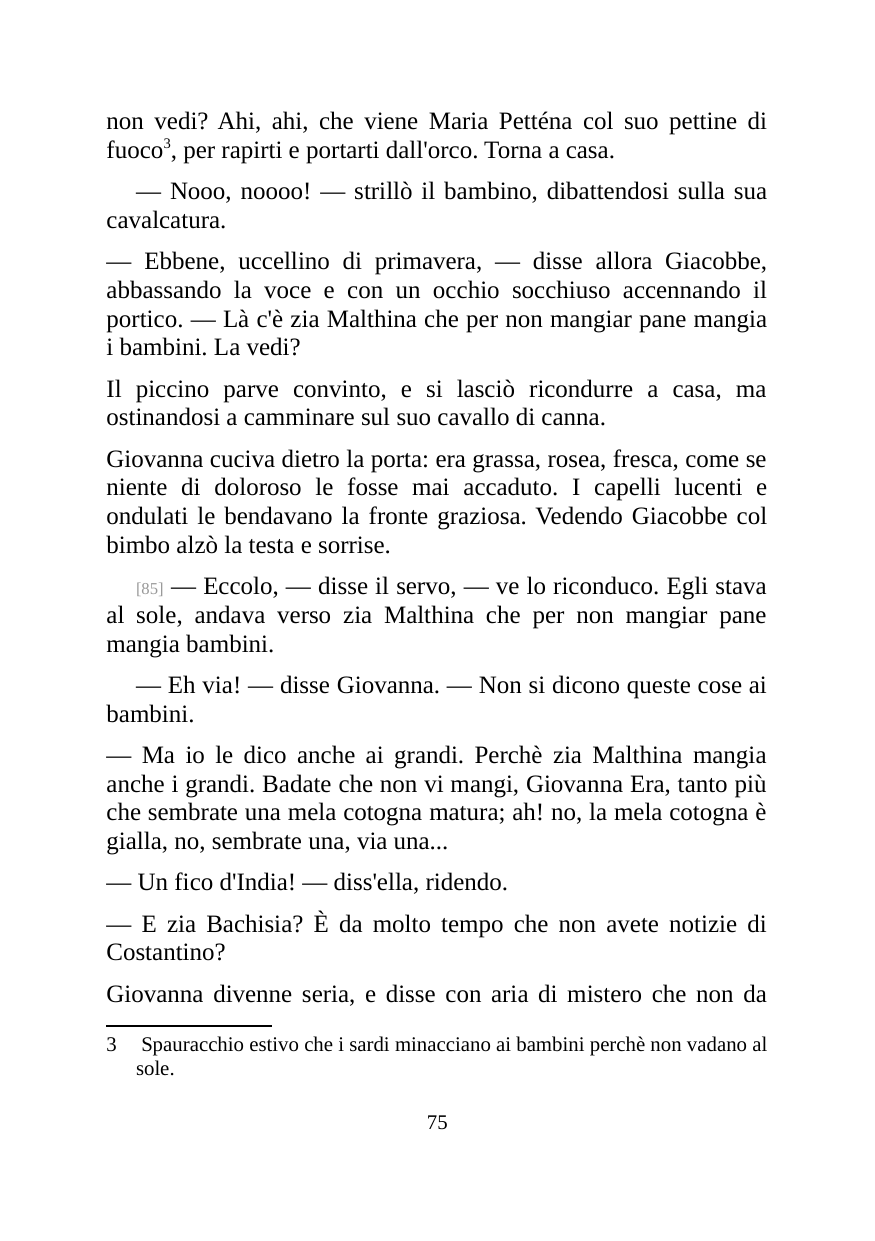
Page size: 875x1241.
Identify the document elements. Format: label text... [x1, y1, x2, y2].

text non vedi? Ahi, ahi, che viene Maria Petténa col suo pettine di fuoco, per rapirti e portarti dall'orco. Torna a casa. [106, 106, 768, 164]
text Giovanna cuciva dietro la porta: era grassa, rosea, fresca, come se niente di doloroso le fosse mai accaduto. I capelli lucenti e ondulati le bendavano la fronte graziosa. Vedendo Giacobbe col bimbo alzò la testa e sorrise. [106, 444, 768, 559]
text Giovanna divenne seria, e disse con aria di mistero che non da [106, 979, 768, 1007]
text ― Nooo, noooo! ― strillò il bambino, dibattendosi sulla sua cavalcatura. [106, 176, 768, 234]
text ― Un fico d'India! ― diss'ella, ridendo. [106, 867, 768, 896]
text ― E zia Bachisia? È da molto tempo che non avete notizie di Costantino? [106, 909, 768, 966]
text Spauracchio estivo che i sardi minacciano ai bambini perchè non vadano al sole. [106, 1032, 768, 1080]
text [85] ― Eccolo, ― disse il servo, ― ve lo riconduco. Egli stava al sole, andava verso zia Malthina che per non mangiar pane mangia bambini. [106, 571, 768, 657]
text ― Ebbene, uccellino di primavera, ― disse allora Giacobbe, abbassando la voce e con un occhio socchiuso accennando il portico. ― Là c'è zia Malthina che per non mangiar pane mangia i bambini. La vedi? [106, 246, 768, 361]
text ― Ma io le dico anche ai grandi. Perchè zia Malthina mangia anche i grandi. Badate che non vi mangi, Giovanna Era, tanto più che sembrate una mela cotogna matura; ah! no, la mela cotogna è gialla, no, sembrate una, via una... [106, 740, 768, 855]
text ― Eh via! ― disse Giovanna. ― Non si dicono queste cose ai bambini. [106, 670, 768, 727]
text Il piccino parve convinto, e si lasciò ricondurre a casa, ma ostinandosi a camminare sul suo cavallo di canna. [106, 374, 768, 431]
